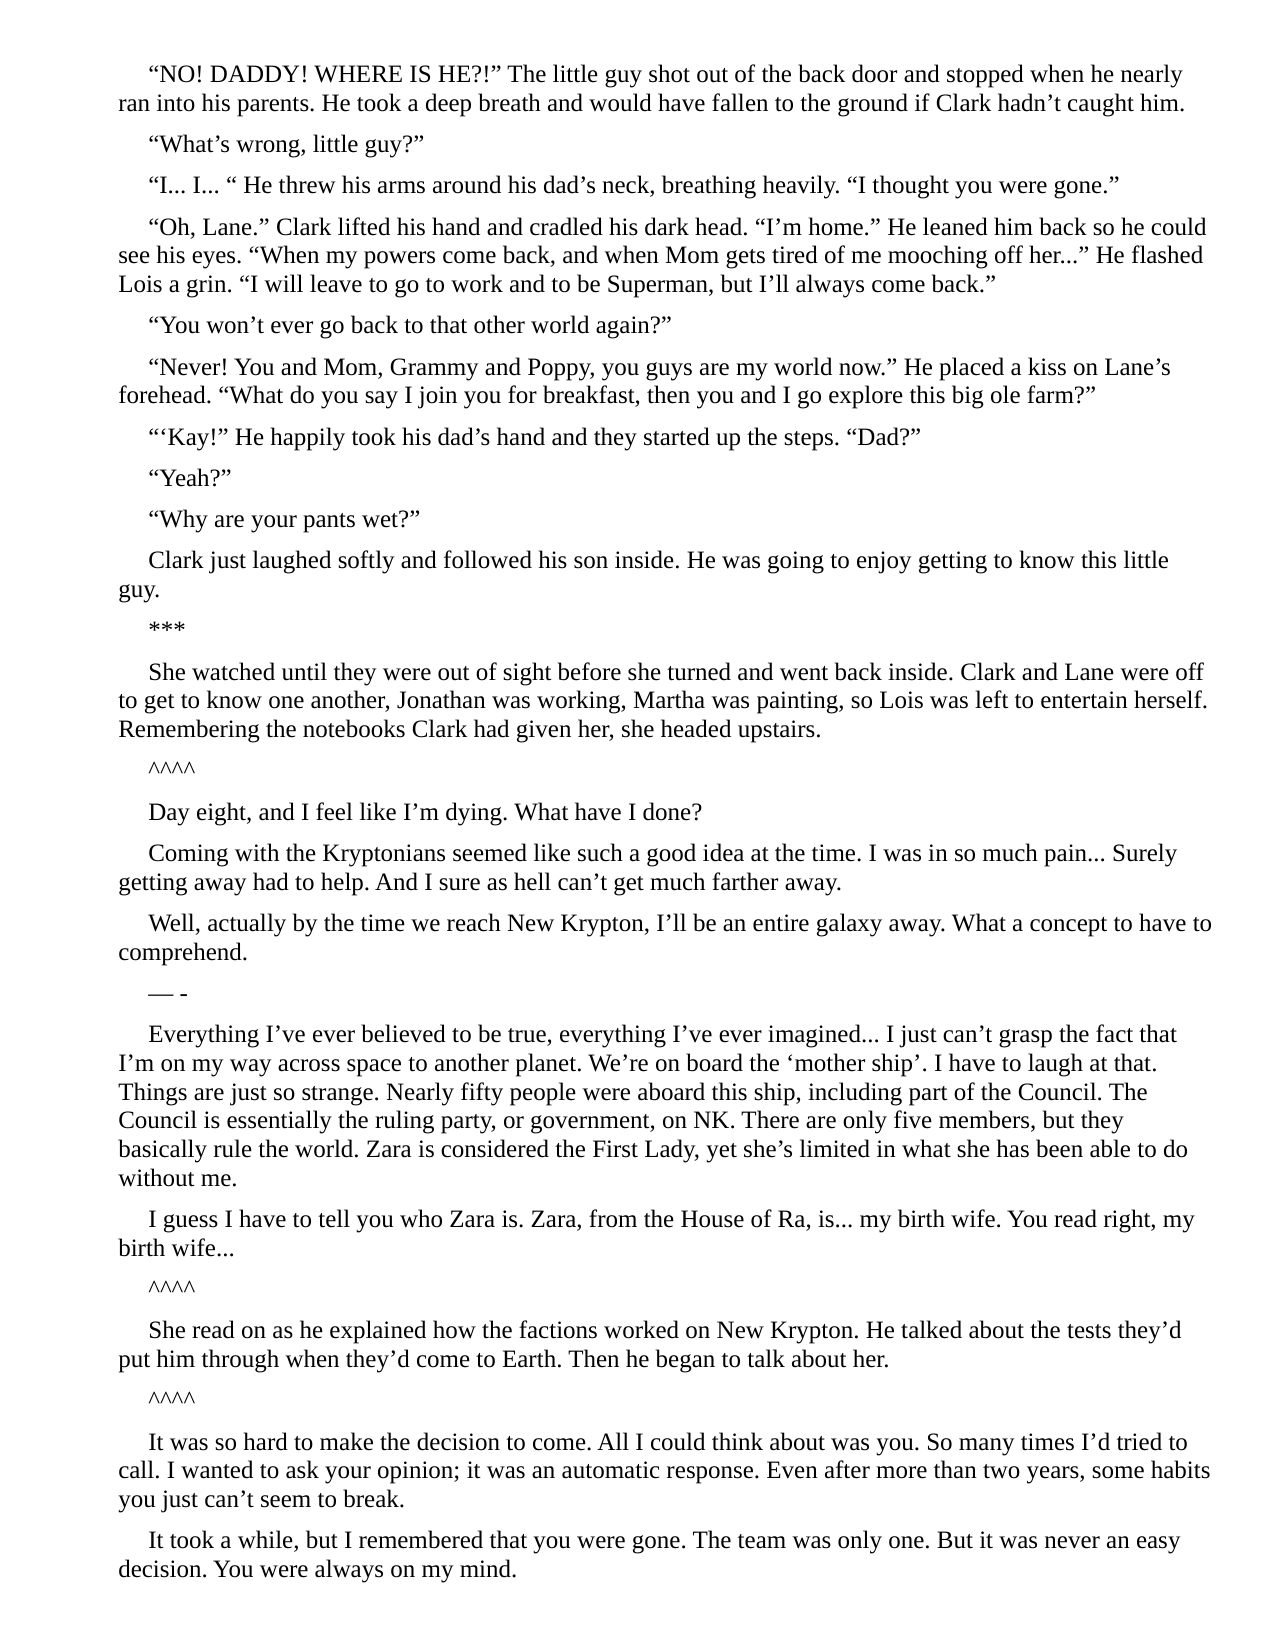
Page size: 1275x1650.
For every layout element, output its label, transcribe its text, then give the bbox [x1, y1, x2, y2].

text ^^^^ [118, 755, 1216, 784]
text Clark just laughed softly and followed his son inside. He was going to enjoy getting to know this little guy. [118, 545, 1216, 603]
text “Never! You and Mom, Grammy and Poppy, you guys are my world now.” He placed a kiss on Lane’s forehead. “What do you say I join you for breakfast, then you and I go explore this big ole farm?” [118, 352, 1216, 409]
text “‘Kay!” He happily took his dad’s hand and they started up the steps. “Dad?” [118, 422, 1216, 450]
text — - [118, 978, 1216, 1007]
text It was so hard to make the decision to come. All I could think about was you. So many times I’d tried to call. I wanted to ask your opinion; it was an automatic response. Even after more than two years, some habits you just can’t seem to break. [118, 1427, 1216, 1513]
text Everything I’ve ever believed to be true, everything I’ve ever imagined... I just can’t grasp the fact that I’m on my way across space to another planet. We’re on board the ‘mother ship’. I have to laugh at that. Things are just so strange. Nearly fifty people were aboard this ship, including part of the Council. The Council is essentially the ruling party, or government, on NK. There are only five members, but they basically rule the world. Zara is considered the First Lady, yet she’s limited in what she has been able to do without me. [118, 1019, 1216, 1192]
text Well, actually by the time we reach New Krypton, I’ll be an entire galaxy away. What a concept to have to comprehend. [118, 908, 1216, 965]
text It took a while, but I remembered that you were gone. The team was only one. But it was never an easy decision. You were always on my mind. [118, 1525, 1216, 1583]
text ^^^^ [118, 1385, 1216, 1414]
text “Oh, Lane.” Clark lifted his hand and cradled his dark head. “I’m home.” He leaned him back so he could see his eyes. “When my powers come back, and when Mom gets tired of me mooching off her...” He flashed Lois a grin. “I will leave to go to work and to be Superman, but I’ll always come back.” [118, 212, 1216, 298]
text ^^^^ [118, 1274, 1216, 1303]
text I guess I have to tell you who Zara is. Zara, from the House of Ra, is... my birth wife. You read right, my birth wife... [118, 1204, 1216, 1262]
text Coming with the Kryptonians seemed like such a good idea at the time. I was in so much pain... Surely getting away had to help. And I sure as hell can’t get much farther away. [118, 838, 1216, 895]
text She watched until they were out of sight before she turned and went back inside. Clark and Lane were off to get to know one another, Jonathan was working, Martha was painting, so Lois was left to entertain herself. Remembering the notebooks Clark had given her, she headed upstairs. [118, 657, 1216, 743]
text “Why are your pants wet?” [118, 504, 1216, 533]
text “You won’t ever go back to that other world again?” [118, 310, 1216, 339]
text She read on as he explained how the factions worked on New Krypton. He talked about the tests they’d put him through when they’d come to Earth. Then he began to talk about her. [118, 1315, 1216, 1373]
text “Yeah?” [118, 463, 1216, 492]
text Day eight, and I feel like I’m dying. What have I done? [118, 797, 1216, 825]
text “What’s wrong, little guy?” [118, 129, 1216, 158]
text *** [118, 615, 1216, 644]
text “I... I... “ He threw his arms around his dad’s neck, breathing heavily. “I thought you were gone.” [118, 170, 1216, 199]
text “NO! DADDY! WHERE IS HE?!” The little guy shot out of the back door and stopped when he nearly ran into his parents. He took a deep breath and would have fallen to the ground if Clark hadn’t caught him. [118, 59, 1216, 117]
